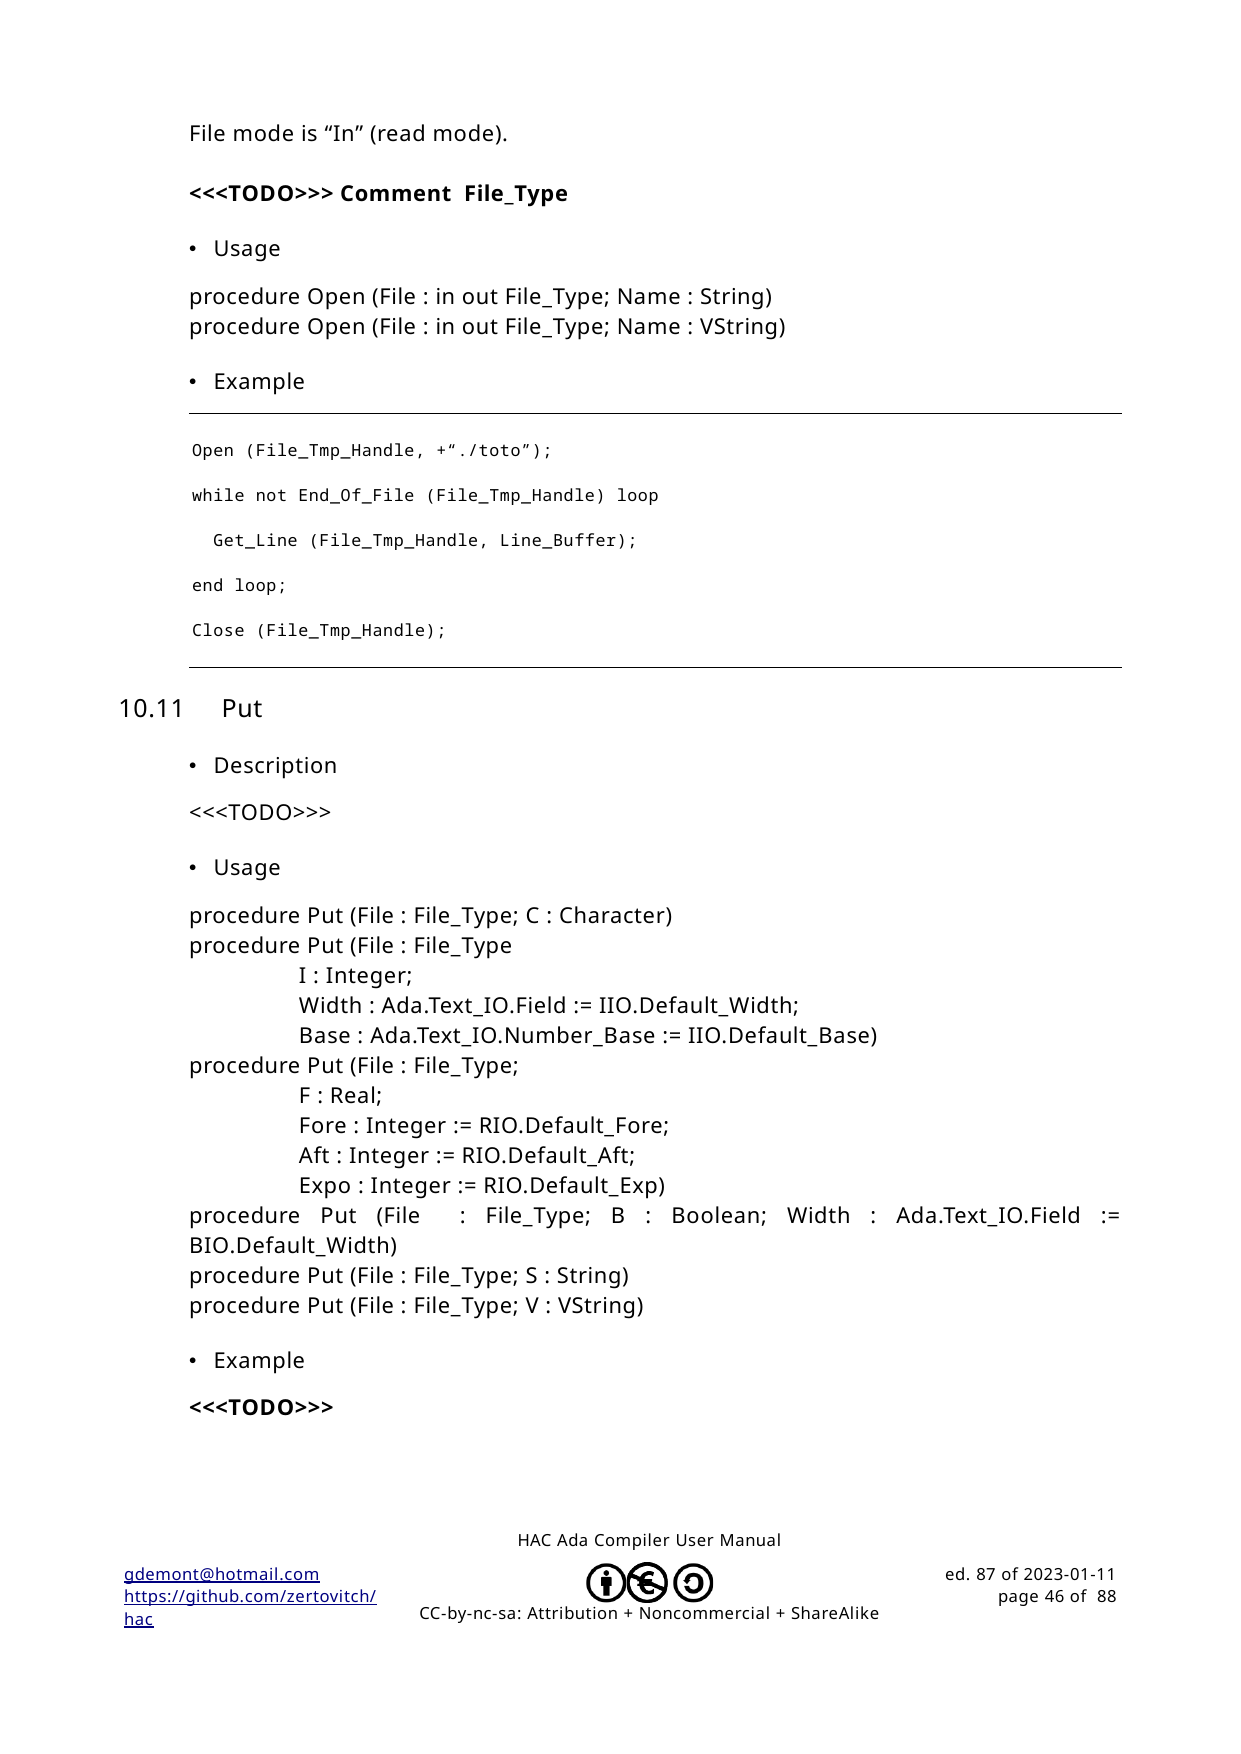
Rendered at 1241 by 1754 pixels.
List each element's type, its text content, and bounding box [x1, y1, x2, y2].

list Get_Line (File_Tmp_Handle, Line_Buffer); [189, 526, 1122, 548]
text Expo : Integer := RIO.Default_Exp) [189, 1170, 1122, 1200]
text procedure Open (File : in out File_Type; Name : VString) [189, 311, 1122, 341]
subtitle Usage [189, 851, 1122, 882]
list while not End_Of_File (File_Tmp_Handle) loop [189, 481, 1122, 506]
text procedure Put (File : File_Type; C : Character) [189, 900, 1122, 930]
text procedure Put (File : File_Type; B : Boolean; Width : Ada.Text_IO.Field := BIO.Default_Width) [189, 1200, 1122, 1260]
text Base : Ada.Text_IO.Number_Base := IIO.Default_Base) [189, 1020, 1122, 1050]
text procedure Put (File : File_Type; [189, 1050, 1122, 1080]
list Close (File_Tmp_Handle); [189, 616, 1122, 667]
list Open (File_Tmp_Handle, +“./toto”); [189, 414, 1122, 461]
text Fore : Integer := RIO.Default_Fore; [189, 1110, 1122, 1140]
list end loop; [189, 548, 1122, 596]
text Aft : Integer := RIO.Default_Aft; [189, 1140, 1122, 1170]
text procedure Put (File : File_Type; S : String) [189, 1260, 1122, 1290]
subtitle Example [189, 364, 1122, 396]
text File mode is “In” (read mode). [189, 118, 1122, 148]
text <<<TODO>>> [189, 797, 1122, 827]
subtitle Usage [189, 232, 1122, 263]
subtitle Description [189, 748, 1122, 779]
text procedure Put (File : File_Type [189, 930, 1122, 960]
subtitle Put [118, 691, 1122, 724]
subtitle Example [189, 1343, 1122, 1374]
text Width : Ada.Text_IO.Field := IIO.Default_Width; [189, 990, 1122, 1020]
picture [672, 1562, 714, 1603]
text F : Real; [189, 1080, 1122, 1110]
text <<<TODO>>> [189, 1392, 1122, 1422]
text procedure Open (File : in out File_Type; Name : String) [189, 281, 1122, 311]
text <<<TODO>>> Comment File_Type [189, 178, 1122, 208]
text I : Integer; [189, 960, 1122, 990]
picture [585, 1562, 668, 1603]
text procedure Put (File : File_Type; V : VString) [189, 1290, 1122, 1320]
